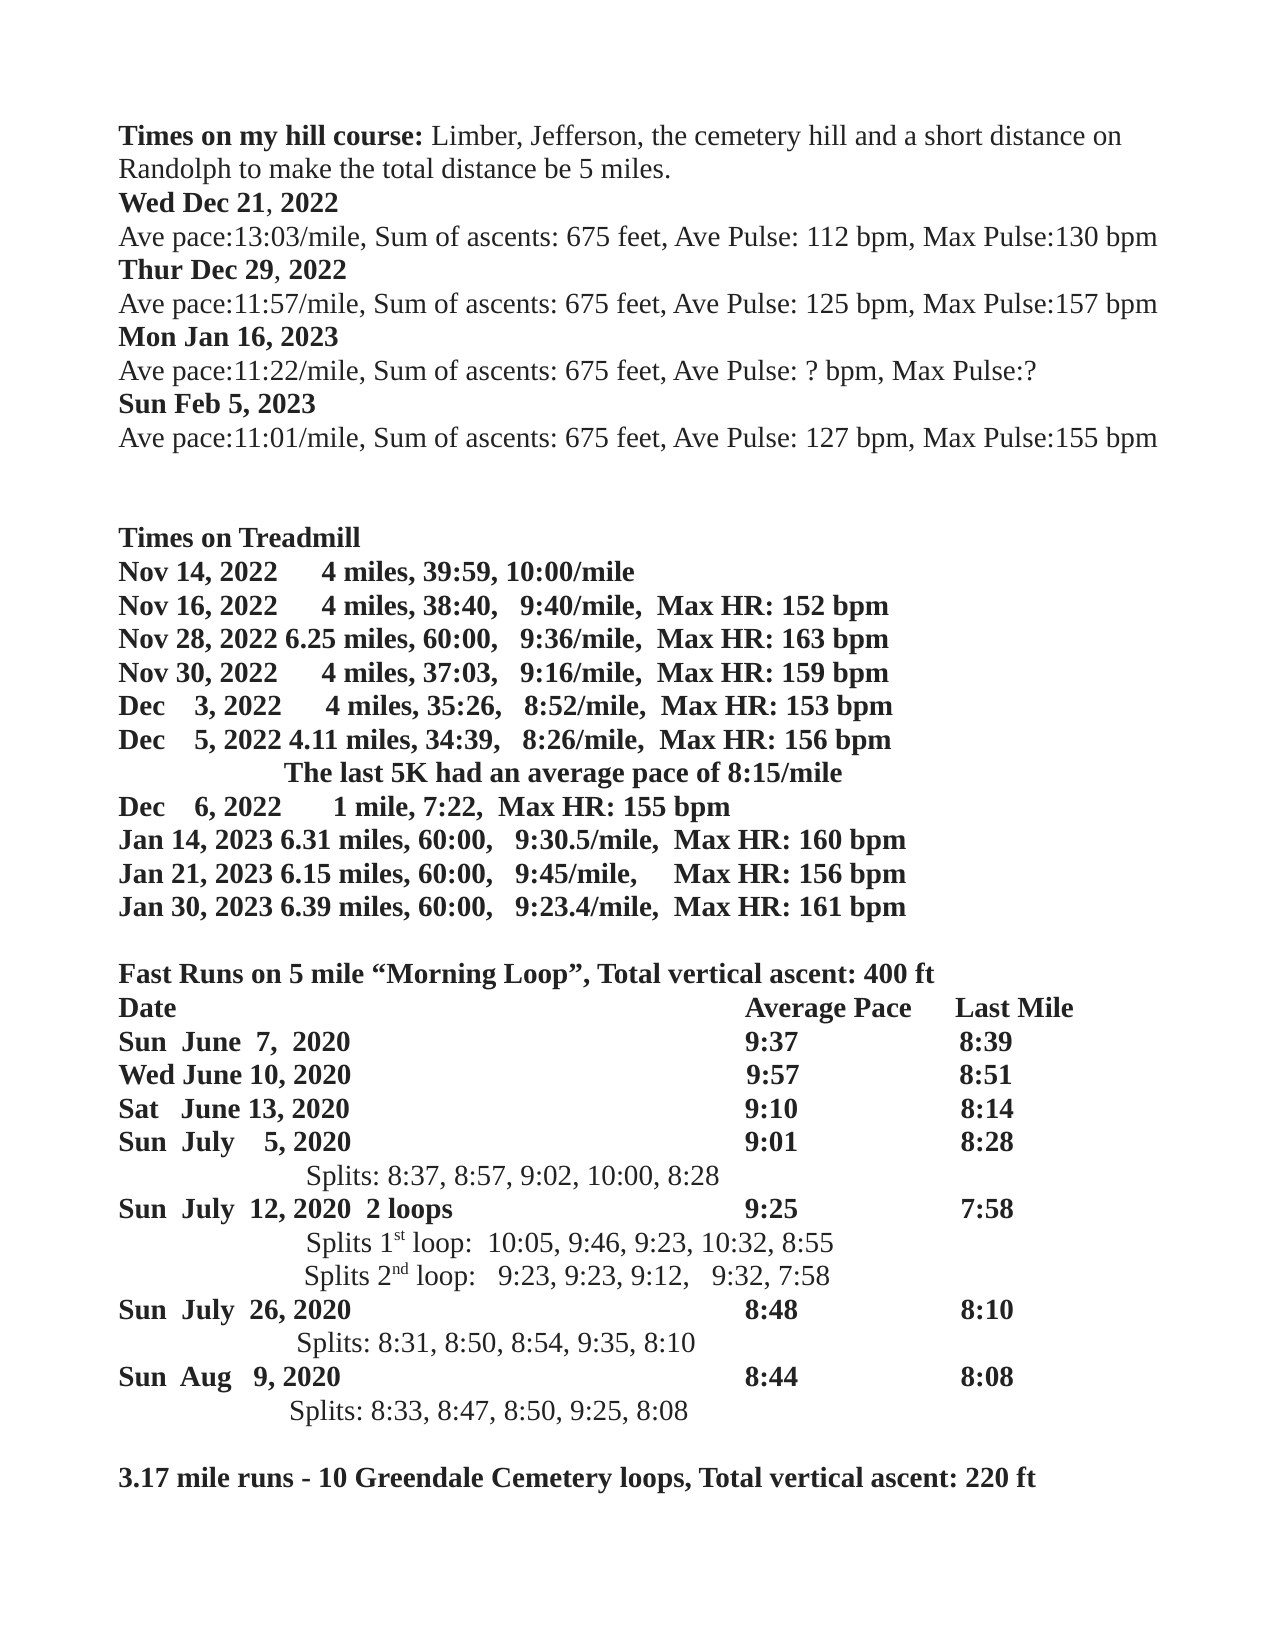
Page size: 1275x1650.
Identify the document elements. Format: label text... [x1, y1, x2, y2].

text Thur Dec 29, 2022 [118, 252, 1161, 286]
text Dec 5, 2022 4.11 miles, 34:39, 8:26/mile, Max HR: 156 bpm [118, 722, 1161, 755]
text Nov 14, 2022 4 miles, 39:59, 10:00/mile [118, 554, 1161, 588]
text Ave pace:13:03/mile, Sum of ascents: 675 feet, Ave Pulse: 112 bpm, Max Pulse:130 bpm [118, 219, 1161, 252]
text Fast Runs on 5 mile “Morning Loop”, Total vertical ascent: 400 ft [118, 957, 1161, 990]
text Times on my hill course: Limber, Jefferson, the cemetery hill and a short distance on Randolph to make the total distance be 5 miles. [118, 118, 1161, 185]
text Ave pace:11:01/mile, Sum of ascents: 675 feet, Ave Pulse: 127 bpm, Max Pulse:155 bpm [118, 420, 1161, 453]
text Sun June 7, 2020 9:37 8:39 [118, 1024, 1161, 1057]
text Splits 2nd loop: 9:23, 9:23, 9:12, 9:32, 7:58 [118, 1258, 1161, 1292]
text Sun Feb 5, 2023 [118, 386, 1161, 420]
text Sun Aug 9, 2020 8:44 8:08 Splits: 8:33, 8:47, 8:50, 9:25, 8:08 [118, 1359, 1161, 1426]
text Dec 6, 2022 1 mile, 7:22, Max HR: 155 bpm [118, 789, 1161, 822]
text Wed June 10, 2020 9:57 8:51 [118, 1057, 1161, 1091]
text Jan 14, 2023 6.31 miles, 60:00, 9:30.5/mile, Max HR: 160 bpm [118, 822, 1161, 856]
text Jan 30, 2023 6.39 miles, 60:00, 9:23.4/mile, Max HR: 161 bpm [118, 889, 1161, 923]
text Ave pace:11:57/mile, Sum of ascents: 675 feet, Ave Pulse: 125 bpm, Max Pulse:157 bpm [118, 286, 1161, 319]
text Nov 30, 2022 4 miles, 37:03, 9:16/mile, Max HR: 159 bpm [118, 655, 1161, 688]
text Dec 3, 2022 4 miles, 35:26, 8:52/mile, Max HR: 153 bpm [118, 688, 1161, 722]
text Nov 28, 2022 6.25 miles, 60:00, 9:36/mile, Max HR: 163 bpm [118, 621, 1161, 655]
text Jan 21, 2023 6.15 miles, 60:00, 9:45/mile, Max HR: 156 bpm [118, 856, 1161, 889]
text Mon Jan 16, 2023 [118, 319, 1161, 353]
text Date Average Pace Last Mile [118, 990, 1161, 1024]
text The last 5K had an average pace of 8:15/mile [118, 755, 1161, 789]
text Times on Treadmill [118, 521, 1161, 554]
text Ave pace:11:22/mile, Sum of ascents: 675 feet, Ave Pulse: ? bpm, Max Pulse:? [118, 353, 1161, 386]
text Nov 16, 2022 4 miles, 38:40, 9:40/mile, Max HR: 152 bpm [118, 588, 1161, 621]
list 3.17 mile runs - 10 Greendale Cemetery loops, Total vertical ascent: 220 ft [118, 1460, 1161, 1493]
text Wed Dec 21, 2022 [118, 185, 1161, 219]
text Sat June 13, 2020 9:10 8:14 Sun July 5, 2020 9:01 8:28 Splits: 8:37, 8:57, 9:02, 10:00, 8:28 Sun July 12, 2020 2 loops 9:25 7:58 Splits 1st loop: 10:05, 9:46, 9:23, 10:32, 8:55 [118, 1091, 1161, 1258]
text Sun July 26, 2020 8:48 8:10 Splits: 8:31, 8:50, 8:54, 9:35, 8:10 [118, 1292, 1161, 1359]
